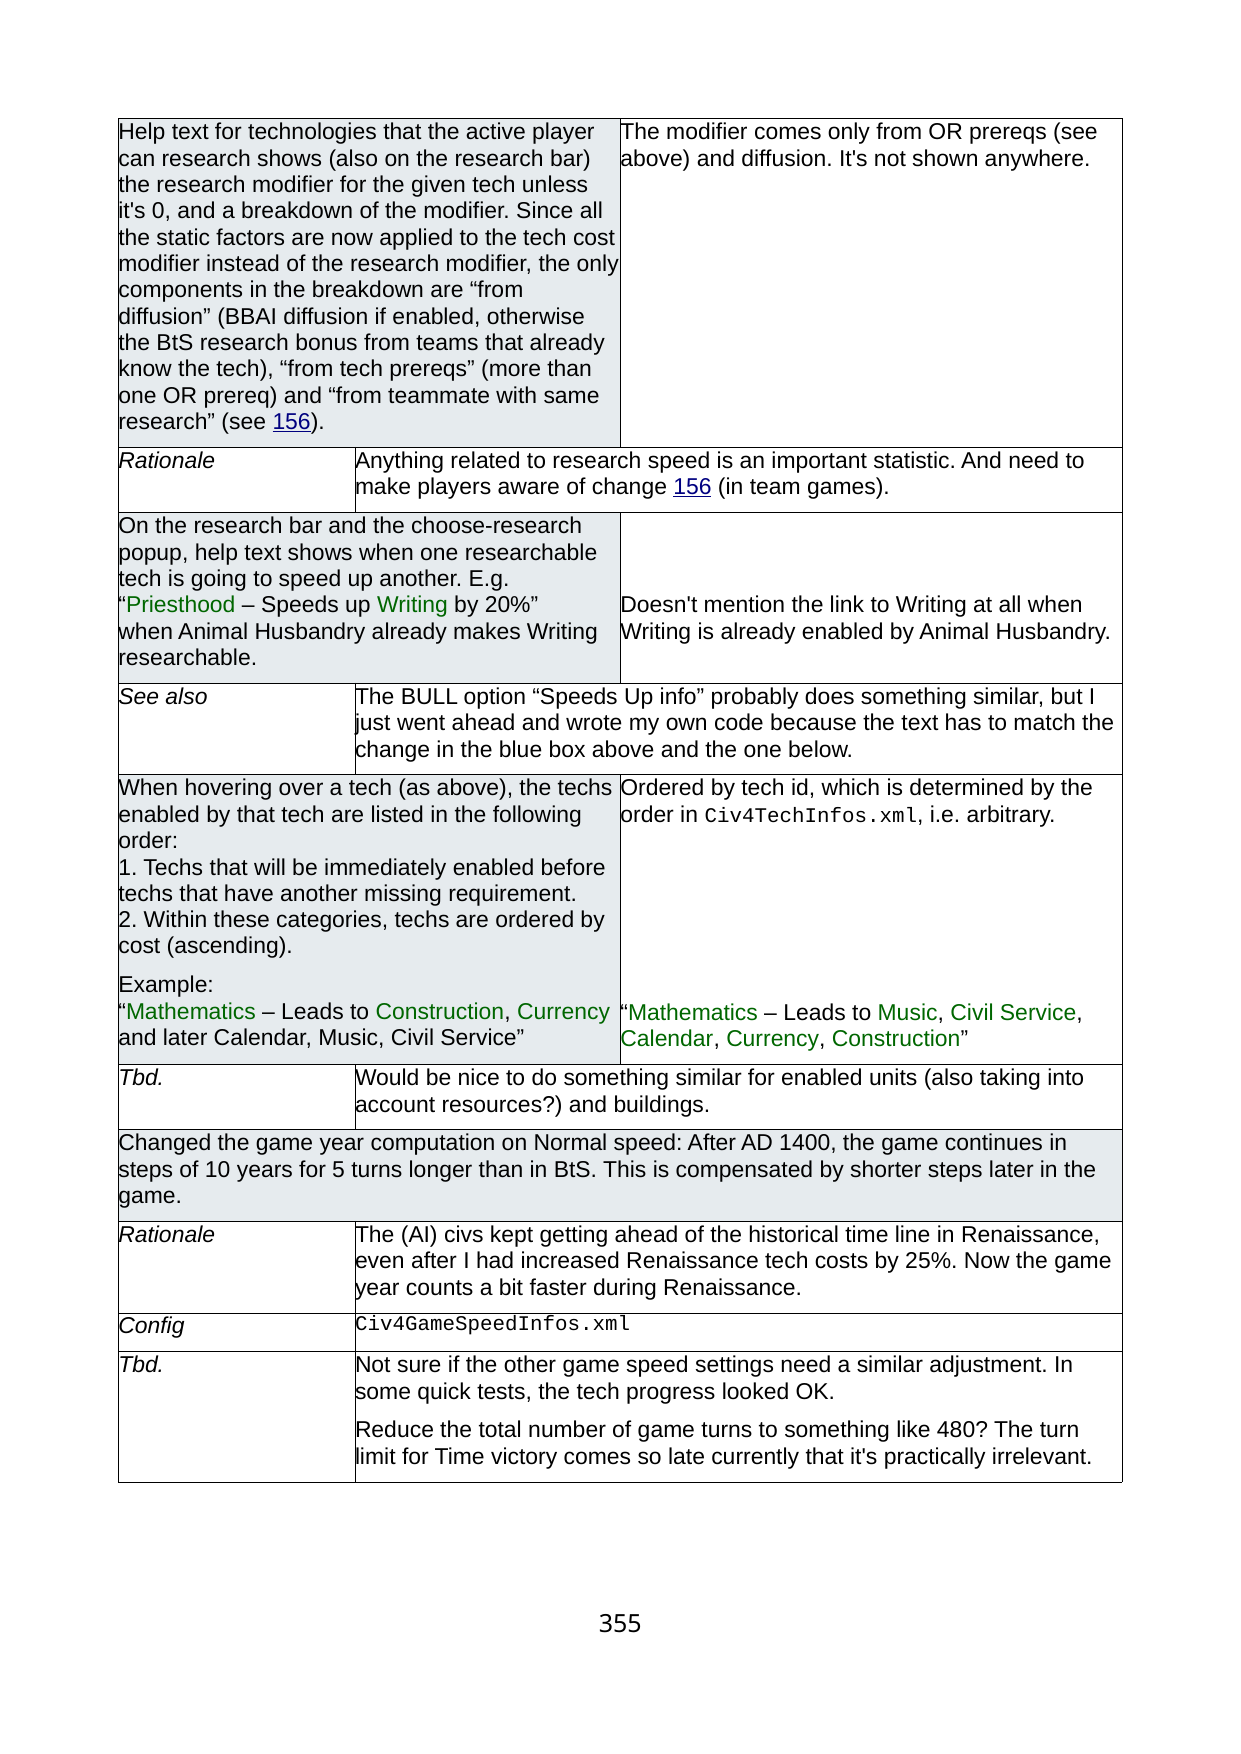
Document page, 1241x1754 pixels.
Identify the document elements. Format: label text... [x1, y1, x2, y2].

table_cell Would be nice to do something similar for enabled units (also taking into account resources?) and buildings. [356, 1065, 1122, 1129]
table_cell Tbd. [119, 1352, 355, 1482]
table_cell Doesn't mention the link to Writing at all when Writing is already enabled by Animal Husbandry. [621, 513, 1122, 683]
table_cell Anything related to research speed is an important statistic. And need to make players aware of change 156 (in team games). [356, 448, 1122, 512]
table_cell The modifier comes only from OR prereqs (see above) and diffusion. It's not shown anywhere. [621, 119, 1122, 447]
table_cell Not sure if the other game speed settings need a similar adjustment. In some quick tests, the tech progress looked OK. Reduce the total number of game turns to something like 480? The turn limit for Time victory comes so late currently that it's practically irrelevant. [356, 1352, 1122, 1482]
table_cell Tbd. [119, 1065, 355, 1129]
table_cell Help text for technologies that the active player can research shows (also on the research bar) the research modifier for the given tech unless it's 0, and a breakdown of the modifier. Since all the static factors are now applied to the tech cost modifier instead of the research modifier, the only components in the breakdown are “from diffusion” (BBAI diffusion if enabled, otherwise the BtS research bonus from teams that already know the tech), “from tech prereqs” (more than one OR prereq) and “from teammate with same research” (see 156). [119, 119, 620, 447]
table_cell Changed the game year computation on Normal speed: After AD 1400, the game continues in steps of 10 years for 5 turns longer than in BtS. This is compensated by shorter steps later in the game. [119, 1130, 1122, 1221]
table_cell Civ4GameSpeedInfos.xml [356, 1314, 1122, 1351]
table_cell The BULL option “Speeds Up info” probably does something similar, but I just went ahead and wrote my own code because the text has to match the change in the blue box above and the one below. [356, 684, 1122, 774]
table_cell When hovering over a tech (as above), the techs enabled by that tech are listed in the following order: 1. Techs that will be immediately enabled before techs that have another missing requirement. 2. Within these categories, techs are ordered by cost (ascending). Example: “Mathematics – Leads to Construction, Currency and later Calendar, Music, Civil Service” [119, 775, 620, 1064]
table_cell Ordered by tech id, which is determined by the order in Civ4TechInfos.xml, i.e. arbitrary. “Mathematics – Leads to Music, Civil Service, Calendar, Currency, Construction” [621, 775, 1122, 1064]
table_cell Rationale [119, 1222, 355, 1312]
table_cell The (AI) civs kept getting ahead of the historical time line in Renaissance, even after I had increased Renaissance tech costs by 25%. Now the game year counts a bit faster during Renaissance. [356, 1222, 1122, 1312]
table_cell Config [119, 1314, 355, 1351]
table_cell See also [119, 684, 355, 774]
table_cell Rationale [119, 448, 355, 512]
table_cell On the research bar and the choose-research popup, help text shows when one researchable tech is going to speed up another. E.g. “Priesthood – Speeds up Writing by 20%” when Animal Husbandry already makes Writing researchable. [119, 513, 620, 683]
